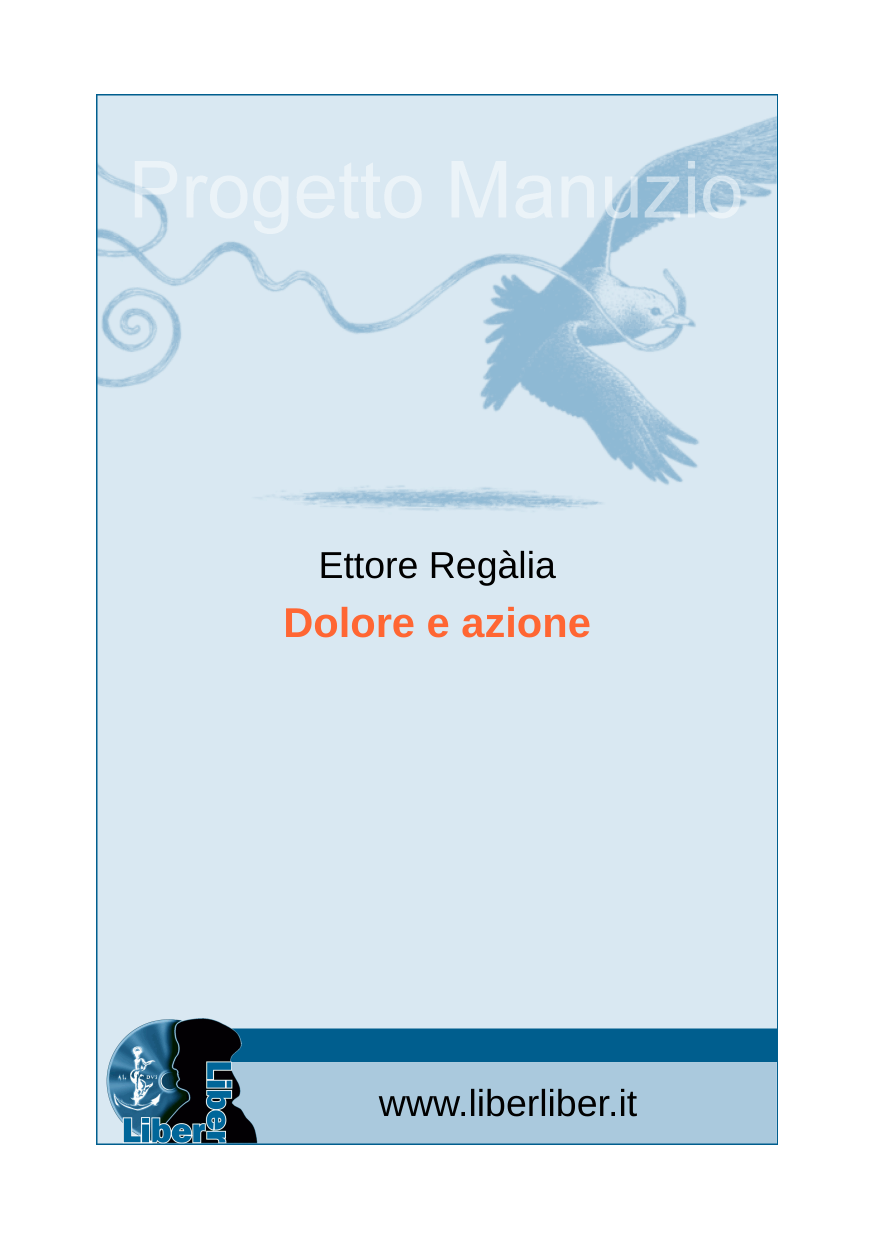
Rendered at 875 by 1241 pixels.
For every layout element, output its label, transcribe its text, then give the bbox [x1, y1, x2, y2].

text www.liberliber.it [331, 1081, 685, 1124]
picture [98, 219, 776, 543]
text Dolore e azione [94, 598, 779, 646]
picture [98, 586, 776, 598]
picture [98, 646, 776, 1020]
text Ettore Regàlia [94, 543, 779, 586]
